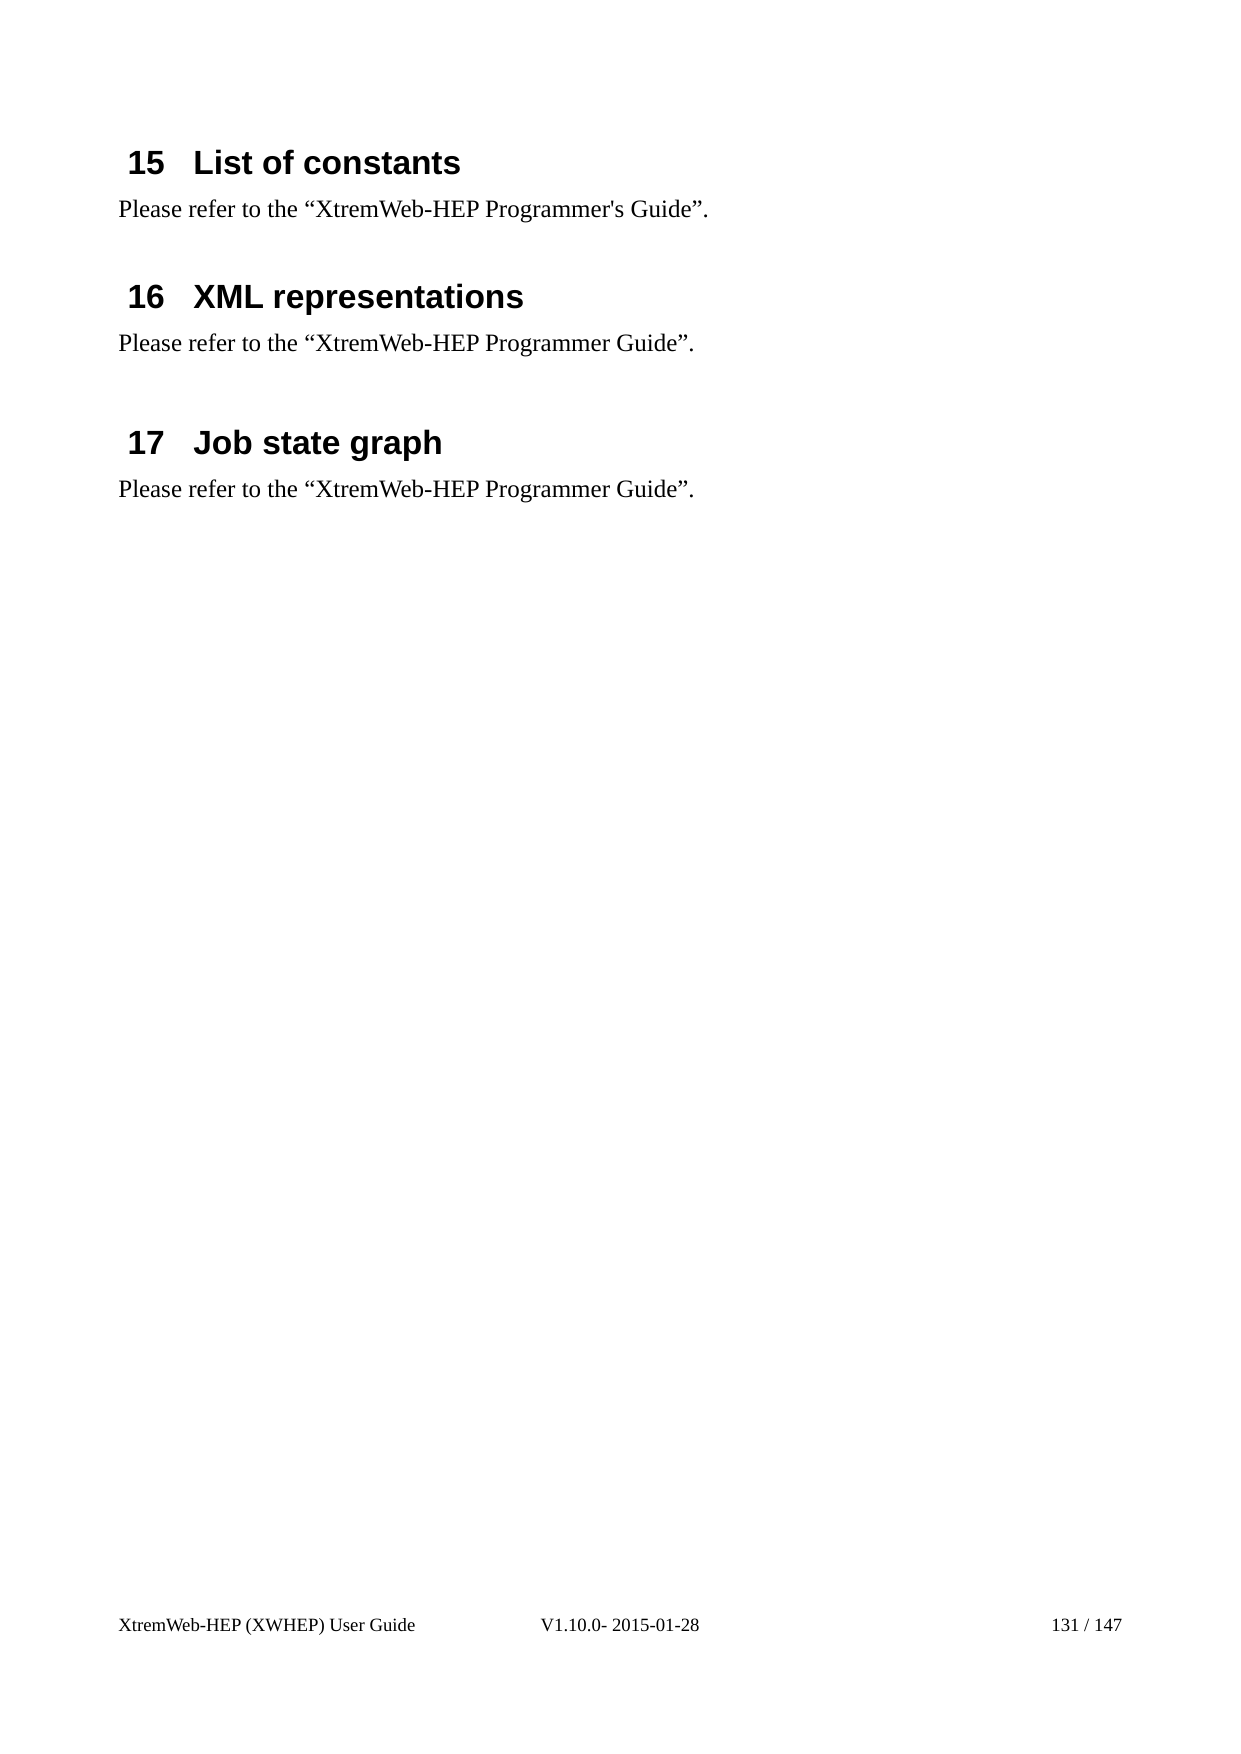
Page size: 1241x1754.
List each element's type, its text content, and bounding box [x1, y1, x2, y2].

subtitle XML representations [118, 277, 1122, 315]
subtitle Job state graph [118, 423, 1122, 462]
text Please refer to the “XtremWeb-HEP Programmer Guide”. [118, 474, 1122, 503]
subtitle List of constants [118, 143, 1122, 182]
text Please refer to the “XtremWeb-HEP Programmer Guide”. [118, 328, 1122, 357]
text Please refer to the “XtremWeb-HEP Programmer's Guide”. [118, 194, 1122, 223]
